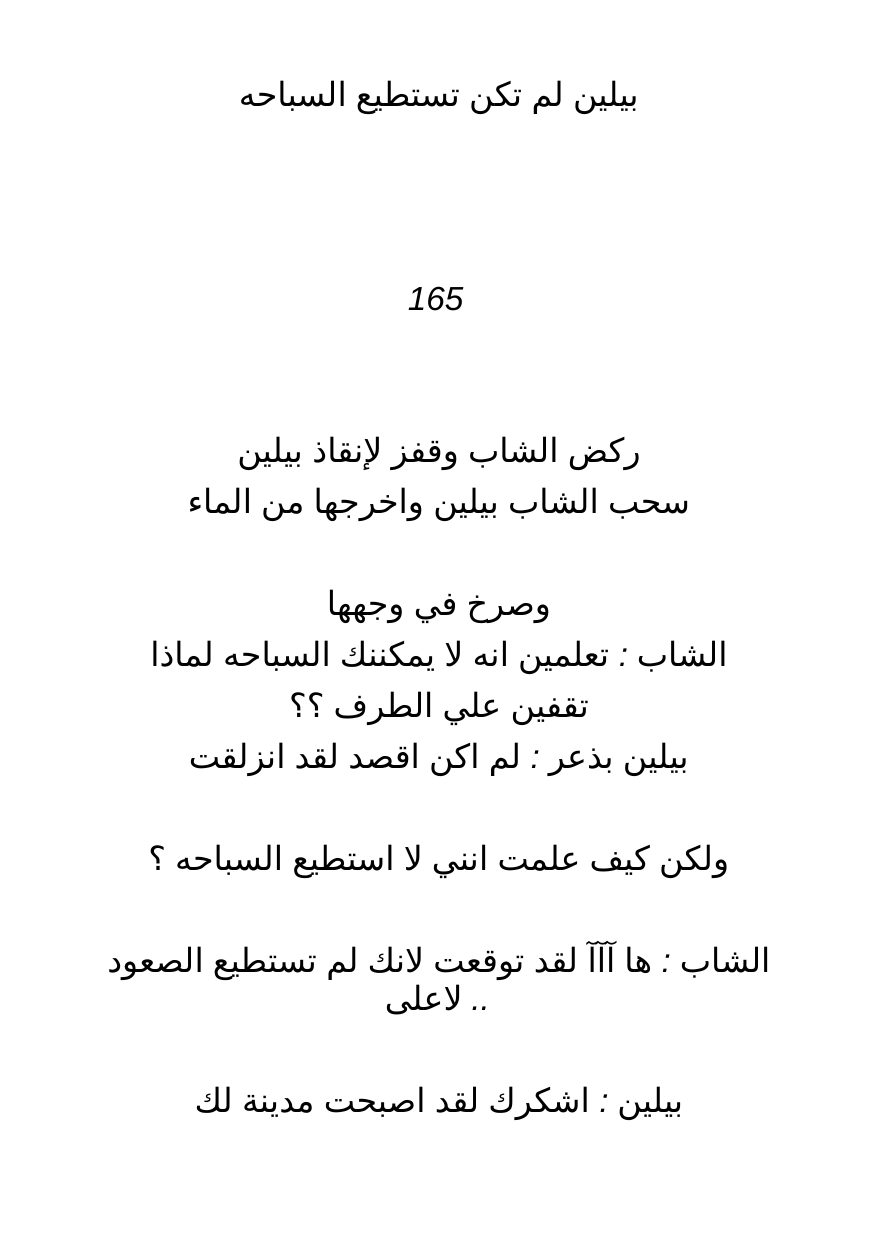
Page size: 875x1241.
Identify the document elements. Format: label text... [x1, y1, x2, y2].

text بيلين لم تكن تستطيع السباحه [75, 75, 799, 113]
text ركض الشاب وقفز لإنقاذ بيلين [75, 432, 799, 470]
text تقفين علي الطرف ؟؟ [75, 686, 799, 725]
text وصرخ في وجهها [75, 584, 799, 623]
text بيلين بذعر : لم اكن اقصد لقد انزلقت [75, 737, 799, 776]
text بيلين : اشكرك لقد اصبحت مدينة لك [75, 1081, 799, 1120]
text الشاب : تعلمين انه لا يمكننك السباحه لماذا [75, 635, 799, 674]
text ولكن كيف علمت انني لا استطيع السباحه ؟ [75, 839, 799, 877]
text سحب الشاب بيلين واخرجها من الماء [75, 482, 799, 521]
text الشاب : ها آآآ لقد توقعت لانك لم تستطيع الصعود لاعلى .. [75, 941, 799, 1018]
text 165 [75, 279, 799, 317]
